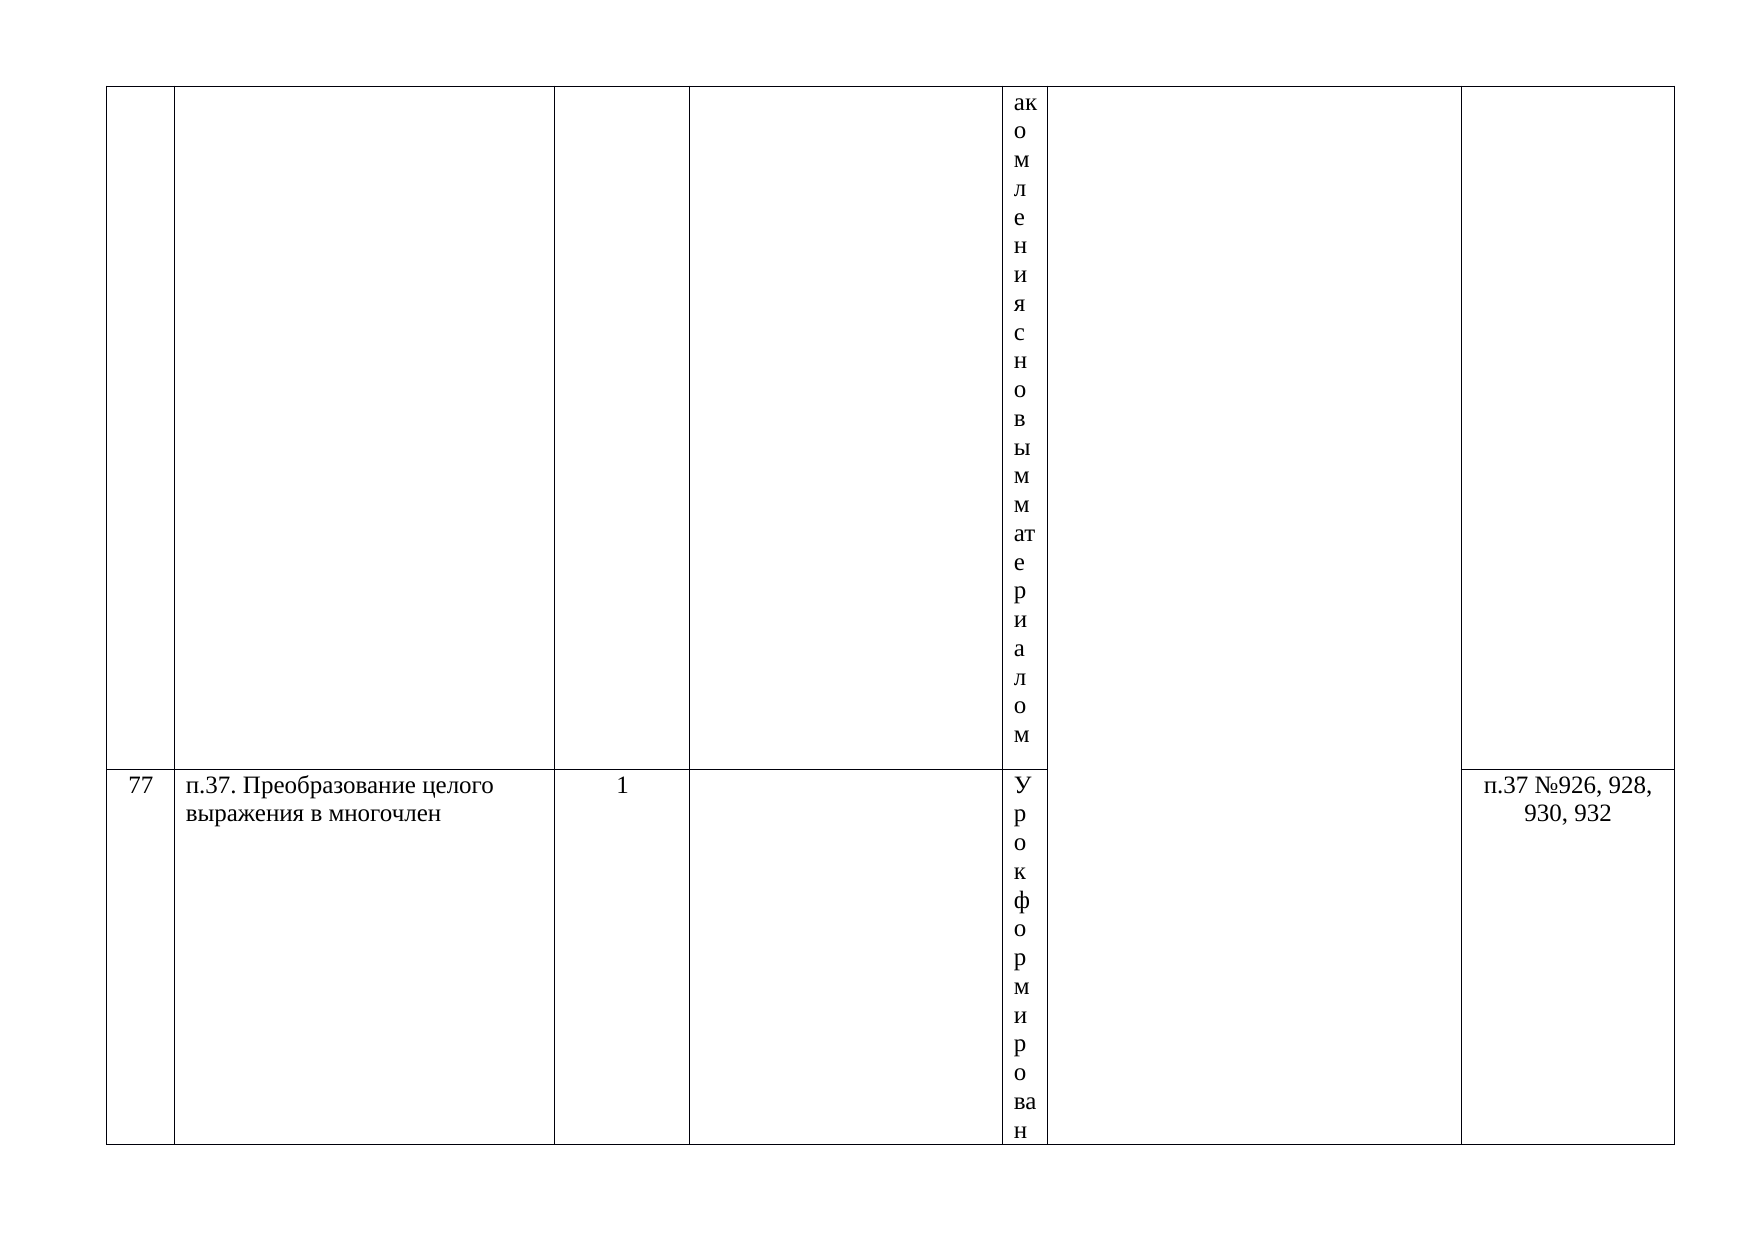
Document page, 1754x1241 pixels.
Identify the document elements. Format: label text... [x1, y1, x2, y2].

table_cell [1048, 87, 1461, 1143]
table_cell [690, 770, 1002, 1143]
table_cell п.37. Преобразование целого выражения в многочлен [175, 770, 554, 1143]
table_cell [690, 87, 1002, 769]
table_cell [175, 87, 554, 769]
table_cell п.37 №926, 928, 930, 932 [1462, 770, 1674, 1143]
table_cell [107, 87, 174, 769]
table_cell [555, 87, 689, 769]
table_cell Урок формирован [1003, 770, 1047, 1143]
table_cell [1462, 87, 1674, 769]
table_cell 1 [555, 770, 689, 1143]
table_cell акомления с новым материалом [1003, 87, 1047, 769]
table_cell 77 [107, 770, 174, 1143]
